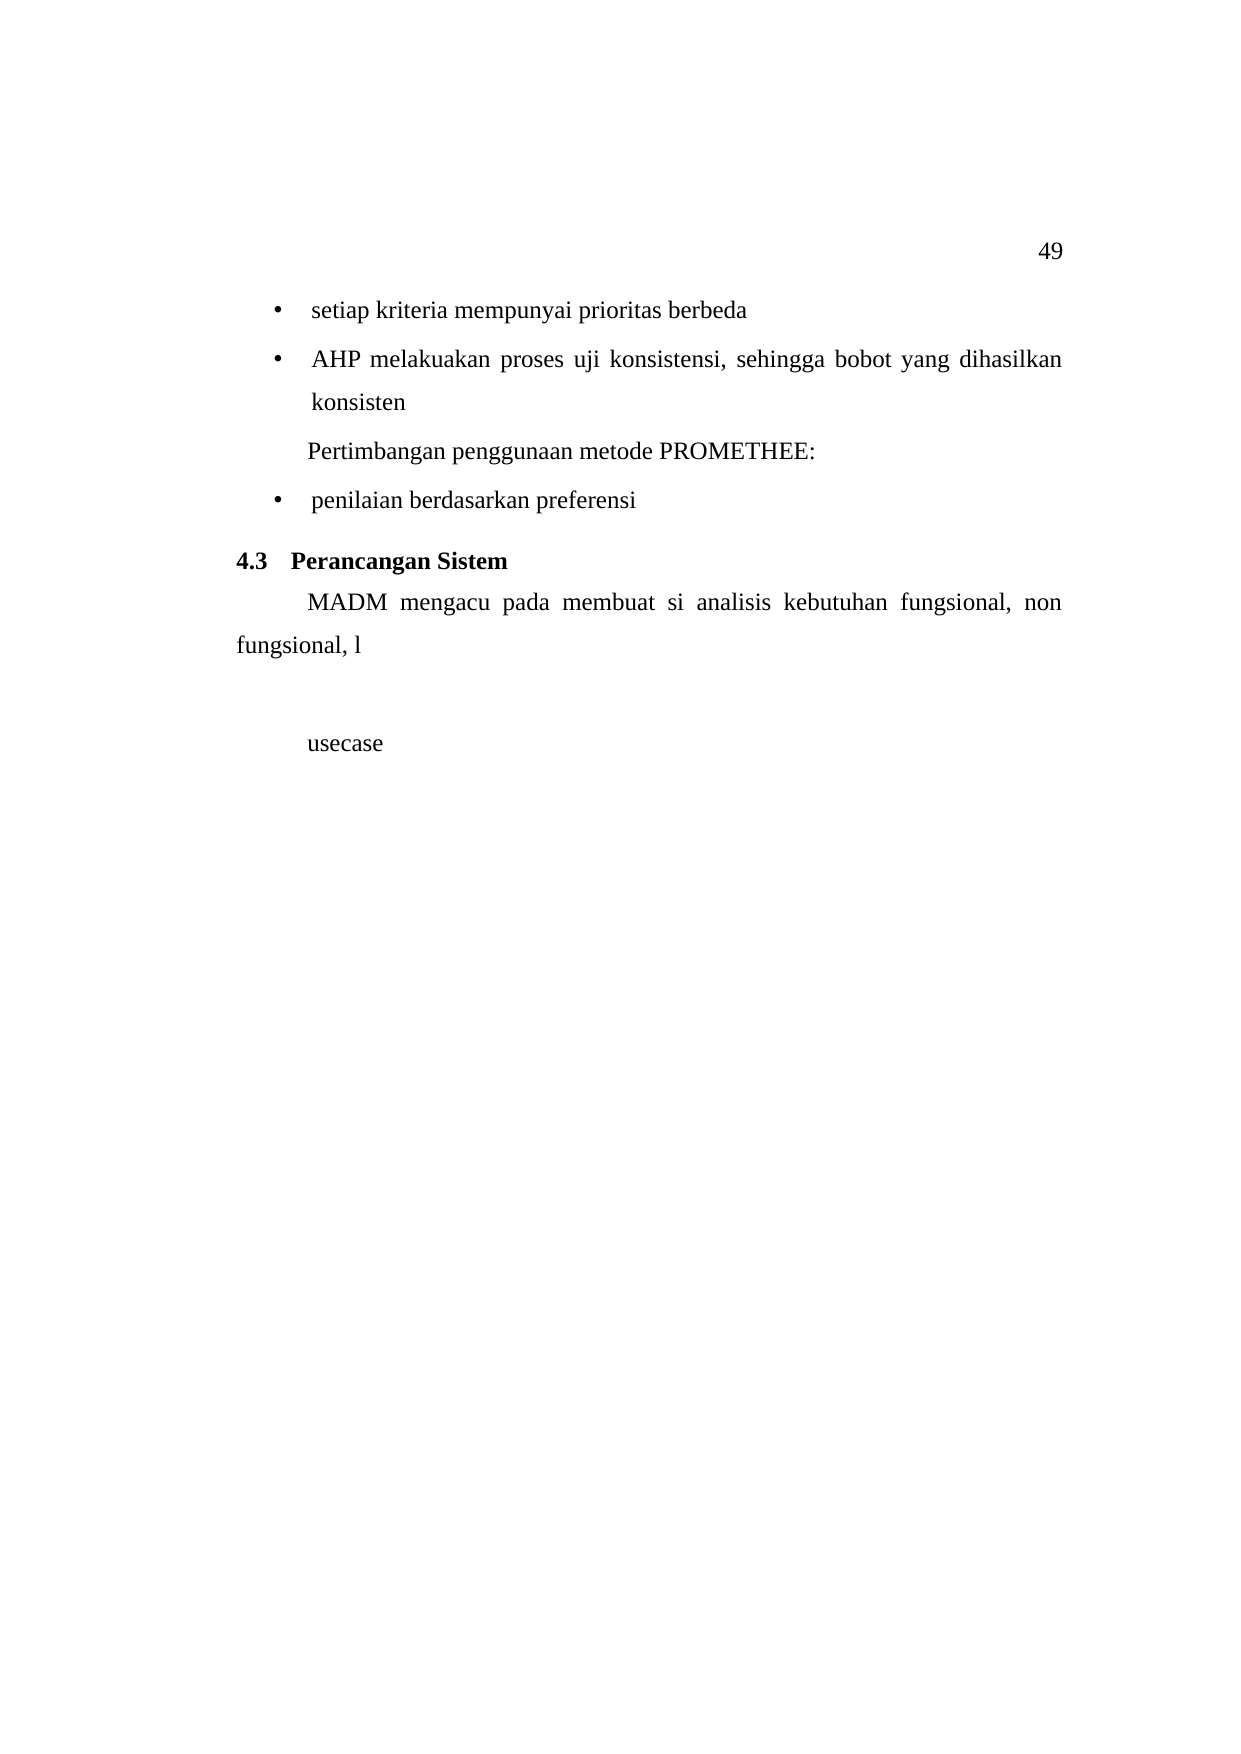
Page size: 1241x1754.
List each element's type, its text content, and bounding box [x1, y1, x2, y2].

list AHP melakuakan proses uji konsistensi, sehingga bobot yang dihasilkan konsisten [274, 344, 1063, 416]
text Pertimbangan penggunaan metode PROMETHEE: [236, 436, 1063, 465]
text usecase [236, 728, 1063, 757]
list penilaian berdasarkan preferensi [274, 486, 1063, 514]
subtitle Perancangan Sistem [236, 546, 1063, 575]
text MADM mengacu pada membuat si analisis kebutuhan fungsional, non fungsional, l [236, 587, 1063, 659]
list setiap kriteria mempunyai prioritas berbeda [274, 295, 1063, 324]
